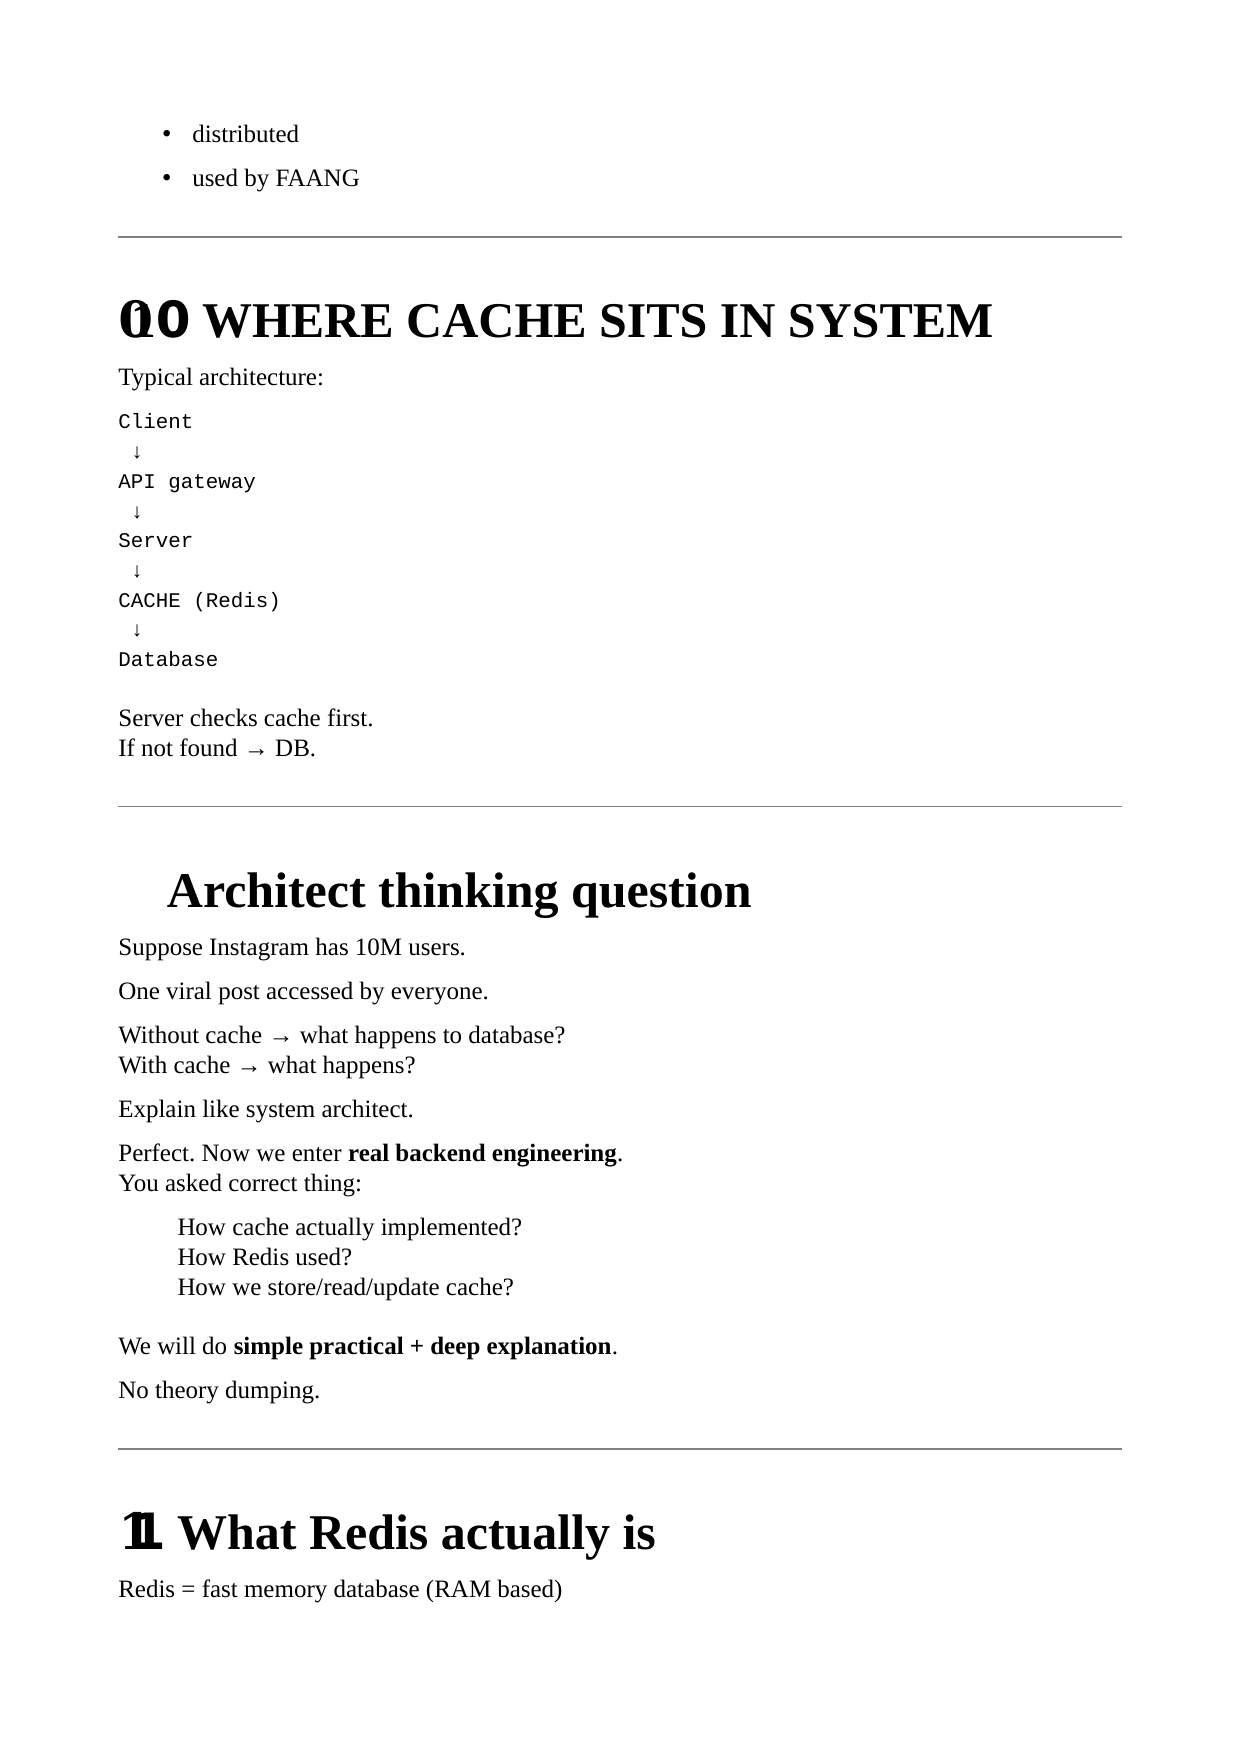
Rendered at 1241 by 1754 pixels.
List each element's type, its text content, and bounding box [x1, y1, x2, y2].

list distributed [162, 118, 1122, 148]
text Database [118, 643, 1122, 673]
text One viral post accessed by everyone. [118, 975, 1122, 1005]
text API gateway [118, 465, 1122, 494]
text Perfect. Now we enter real backend engineering. You asked correct thing: [118, 1137, 1122, 1197]
text ↓ [118, 494, 1122, 524]
text How cache actually implemented? How Redis used? How we store/read/update cache? [177, 1211, 1063, 1301]
text No theory dumping. [118, 1374, 1122, 1404]
text Explain like system architect. [118, 1093, 1122, 1123]
text Redis = fast memory database (RAM based) [118, 1573, 1122, 1603]
text Without cache → what happens to database? With cache → what happens? [118, 1019, 1122, 1079]
text Typical architecture: [118, 361, 1122, 391]
list used by FAANG [162, 162, 1122, 192]
subtitle 🧠 1️⃣ What Redis actually is [118, 1503, 1122, 1561]
text Server checks cache first. If not found → DB. [118, 702, 1122, 762]
text ↓ [118, 613, 1122, 643]
subtitle 🧠 Architect thinking question [118, 861, 1122, 918]
text CACHE (Redis) [118, 584, 1122, 613]
text Suppose Instagram has 10M users. [118, 931, 1122, 960]
text ↓ [118, 435, 1122, 465]
text We will do simple practical + deep explanation. [118, 1330, 1122, 1360]
text Server [118, 524, 1122, 554]
text Client [118, 406, 1122, 435]
text ↓ [118, 554, 1122, 584]
subtitle 🧠 10️⃣ WHERE CACHE SITS IN SYSTEM [118, 291, 1122, 349]
